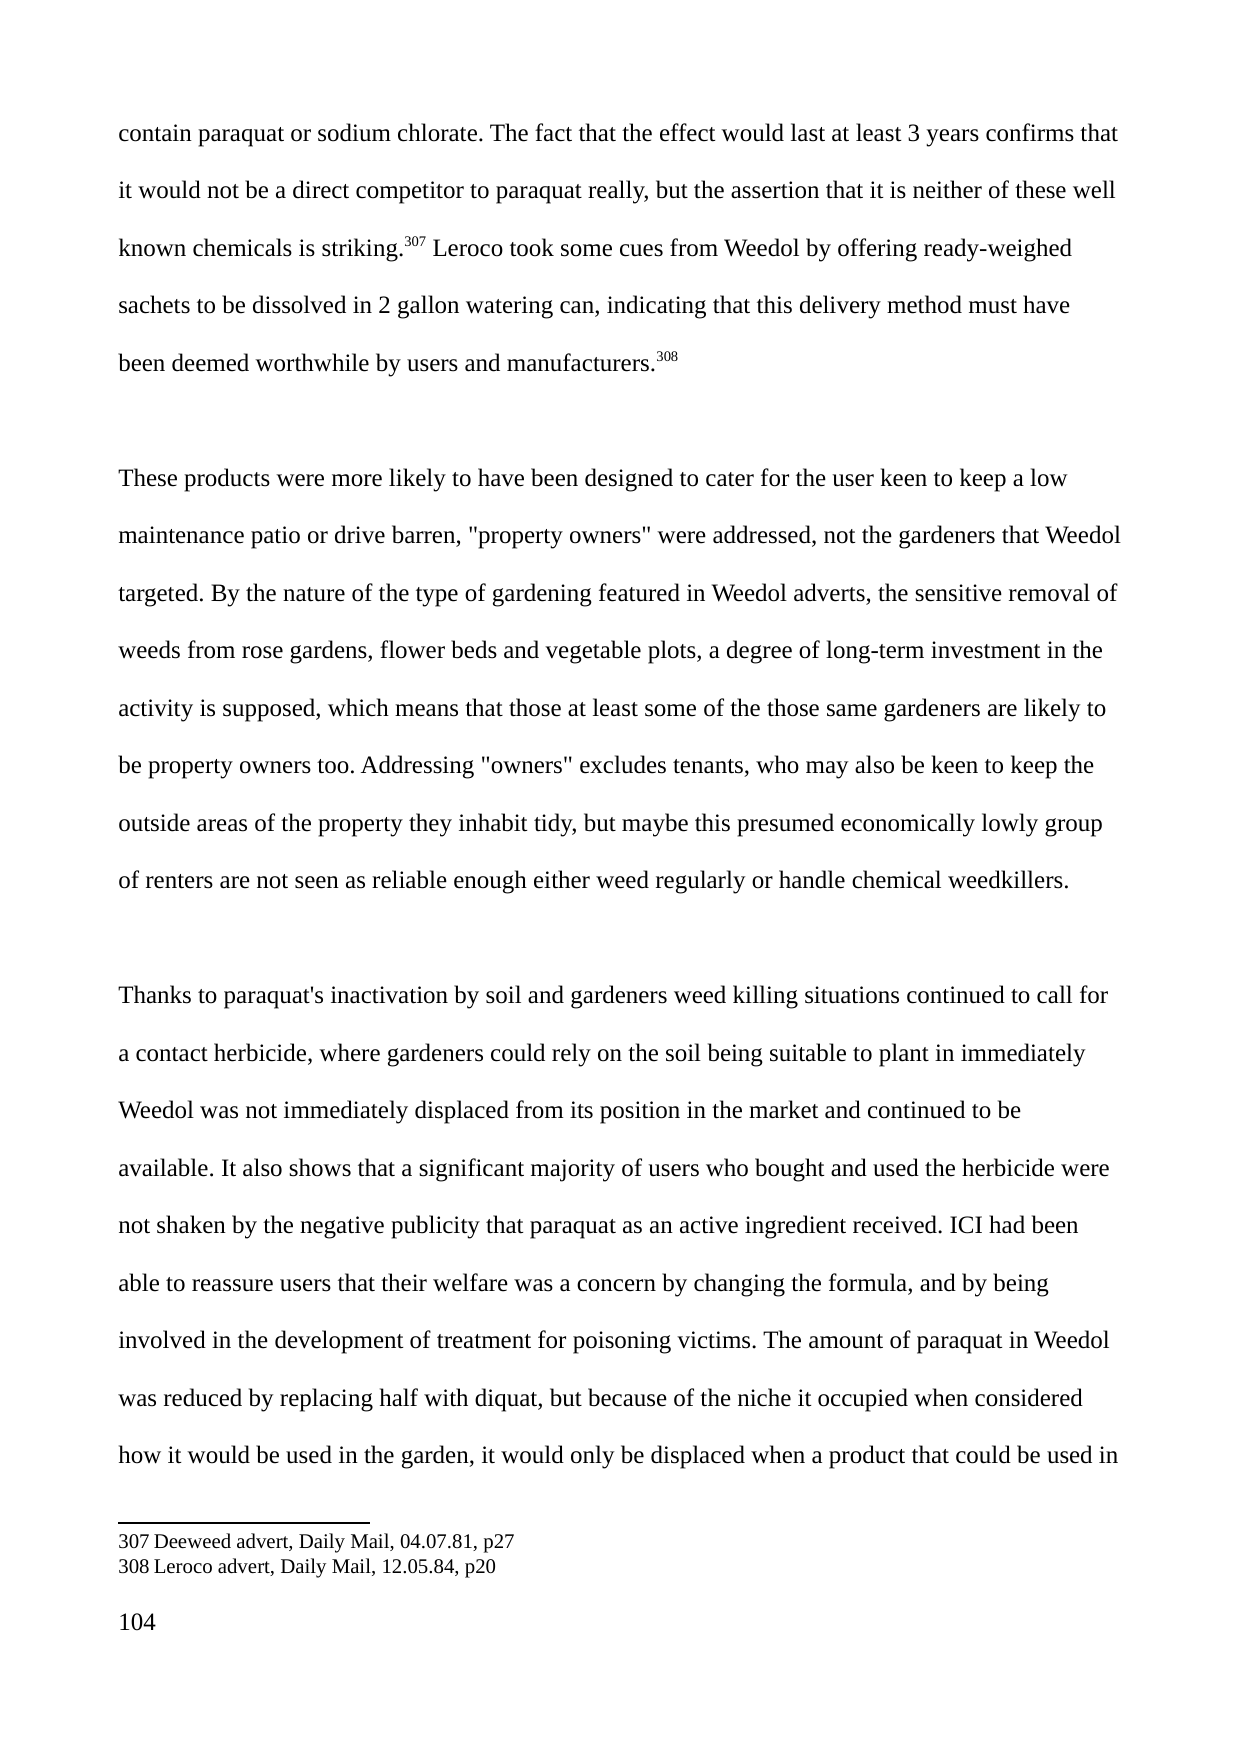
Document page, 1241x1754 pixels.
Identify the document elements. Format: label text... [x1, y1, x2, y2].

text Leroco advert, Daily Mail, 12.05.84, p20 [118, 1553, 1122, 1578]
text These products were more likely to have been designed to cater for the user keen to keep a low maintenance patio or drive barren, "property owners" were addressed, not the gardeners that Weedol targeted. By the nature of the type of gardening featured in Weedol adverts, the sensitive removal of weeds from rose gardens, flower beds and vegetable plots, a degree of long-term investment in the activity is supposed, which means that those at least some of the those same gardeners are likely to be property owners too. Addressing "owners" excludes tenants, who may also be keen to keep the outside areas of the property they inhabit tidy, but maybe this presumed economically lowly group of renters are not seen as reliable enough either weed regularly or handle chemical weedkillers. [118, 463, 1122, 894]
text Thanks to paraquat's inactivation by soil and gardeners weed killing situations continued to call for a contact herbicide, where gardeners could rely on the soil being suitable to plant in immediately Weedol was not immediately displaced from its position in the market and continued to be available. It also shows that a significant majority of users who bought and used the herbicide were not shaken by the negative publicity that paraquat as an active ingredient received. ICI had been able to reassure users that their welfare was a concern by changing the formula, and by being involved in the development of treatment for poisoning victims. The amount of paraquat in Weedol was reduced by replacing half with diquat, but because of the niche it occupied when considered how it would be used in the garden, it would only be displaced when a product that could be used in [118, 981, 1122, 1469]
text contain paraquat or sodium chlorate. The fact that the effect would last at least 3 years confirms that it would not be a direct competitor to paraquat really, but the assertion that it is neither of these well known chemicals is striking. Leroco took some cues from Weedol by offering ready-weighed sachets to be dissolved in 2 gallon watering can, indicating that this delivery method must have been deemed worthwhile by users and manufacturers. [118, 118, 1122, 377]
text Deeweed advert, Daily Mail, 04.07.81, p27 [118, 1529, 1122, 1553]
